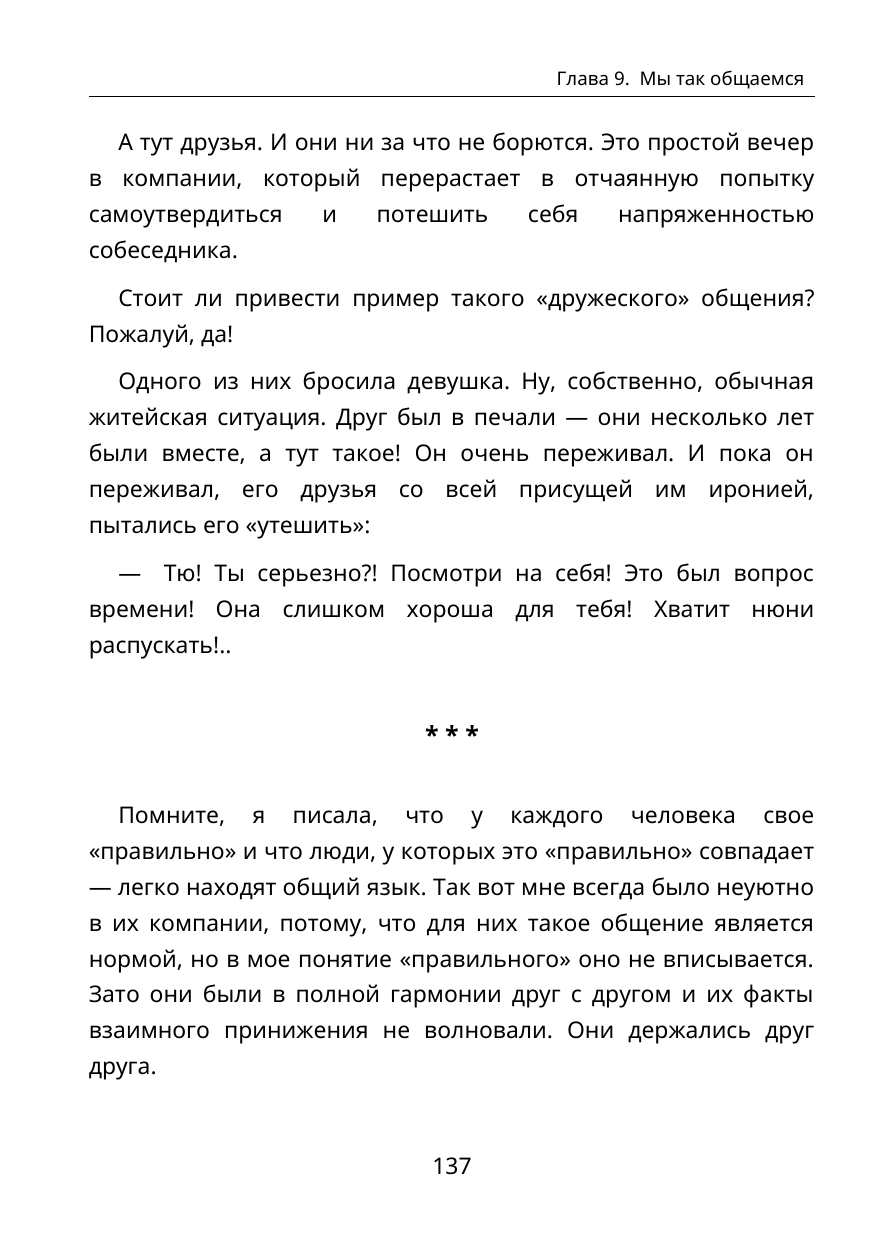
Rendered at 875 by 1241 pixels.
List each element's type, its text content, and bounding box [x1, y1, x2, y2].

text Помните, я писала, что у каждого человека свое «правильно» и что люди, у которых это «правильно» совпадает — легко находят общий язык. Так вот мне всегда было неуютно в их компании, потому, что для них такое общение является нормой, но в мое понятие «правильного» оно не вписывается. Зато они были в полной гармонии друг с другом и их факты взаимного принижения не волновали. Они держались друг друга. [88, 799, 815, 1082]
text Стоит ли привести пример такого «дружеского» общения? Пожалуй, да! [88, 282, 815, 349]
text А тут друзья. И они ни за что не борются. Это простой вечер в компании, который перерастает в отчаянную попытку самоутвердиться и потешить себя напряженностью собеседника. [88, 126, 815, 265]
list Тю! Ты серьезно?! Посмотри на себя! Это был вопрос времени! Она слишком хороша для тебя! Хватит нюни распускать!.. [88, 557, 815, 660]
subtitle * * * [88, 718, 815, 752]
text Одного из них бросила девушка. Ну, собственно, обычная житейская ситуация. Друг был в печали — они несколько лет были вместе, а тут такое! Он очень переживал. И пока он переживал, его друзья со всей присущей им иронией, пытались его «утешить»: [88, 365, 815, 540]
